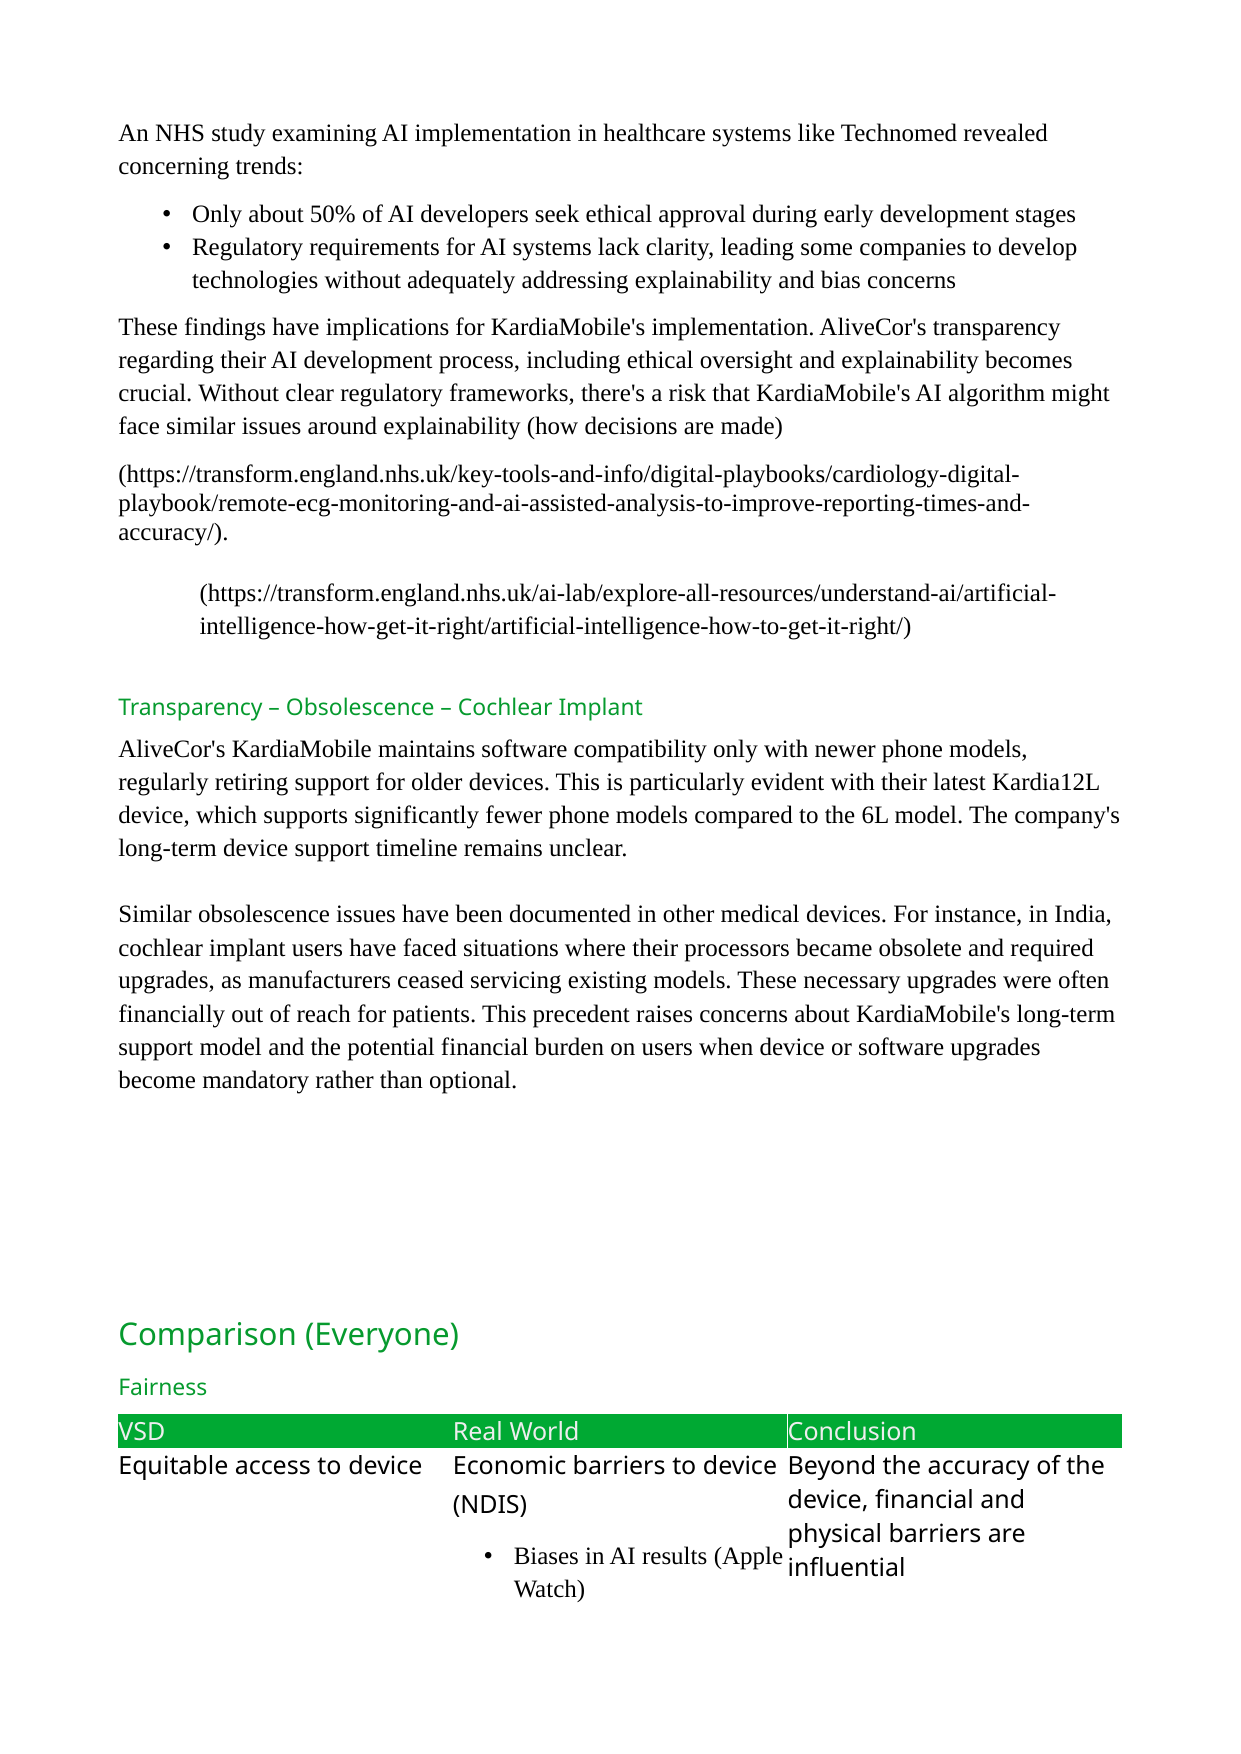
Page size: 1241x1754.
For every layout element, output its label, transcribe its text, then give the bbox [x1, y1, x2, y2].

table_cell Beyond the accuracy of the device, financial and physical barriers are influential​ [788, 1448, 1122, 1607]
list Only about 50% of AI developers seek ethical approval during early development stages [162, 199, 1122, 227]
text (https://transform.england.nhs.uk/ai-lab/explore-all-resources/understand-ai/artificial-intelligence-how-get-it-right/artificial-intelligence-how-to-get-it-right/) [199, 578, 1122, 640]
text An NHS study examining AI implementation in healthcare systems like Technomed revealed concerning trends: [118, 118, 1122, 180]
text Comparison (Everyone) [118, 1312, 1122, 1354]
list AliveCor's KardiaMobile maintains software compatibility only with newer phone models, regularly retiring support for older devices. This is particularly evident with their latest Kardia12L device, which supports significantly fewer phone models compared to the 6L model. The company's long-term device support timeline remains unclear. [118, 734, 1122, 862]
text Transparency – Obsolescence – Cochlear Implant [118, 691, 1122, 723]
table_header Conclusion [788, 1414, 1122, 1448]
text (https://transform.england.nhs.uk/key-tools-and-info/digital-playbooks/cardiology-digital-playbook/remote-ecg-monitoring-and-ai-assisted-analysis-to-improve-reporting-times-and-accuracy/). [118, 459, 1122, 545]
text Similar obsolescence issues have been documented in other medical devices. For instance, in India, cochlear implant users have faced situations where their processors became obsolete and required upgrades, as manufacturers ceased servicing existing models. These necessary upgrades were often financially out of reach for patients. This precedent raises concerns about KardiaMobile's long-term support model and the potential financial burden on users when device or software upgrades become mandatory rather than optional. [118, 899, 1122, 1093]
text These findings have implications for KardiaMobile's implementation. AliveCor's transparency regarding their AI development process, including ethical oversight and explainability becomes crucial. Without clear regulatory frameworks, there's a risk that KardiaMobile's AI algorithm might face similar issues around explainability (how decisions are made) [118, 312, 1122, 440]
table_cell Equitable access to device [118, 1448, 453, 1607]
text Fairness [118, 1371, 1122, 1402]
table_header Real World [453, 1414, 787, 1448]
list Regulatory requirements for AI systems lack clarity, leading some companies to develop technologies without adequately addressing explainability and bias concerns [162, 232, 1122, 293]
table_cell Economic barriers to device (NDIS)​ Biases in AI results (Apple Watch) [453, 1448, 787, 1607]
table_header VSD [118, 1414, 453, 1448]
